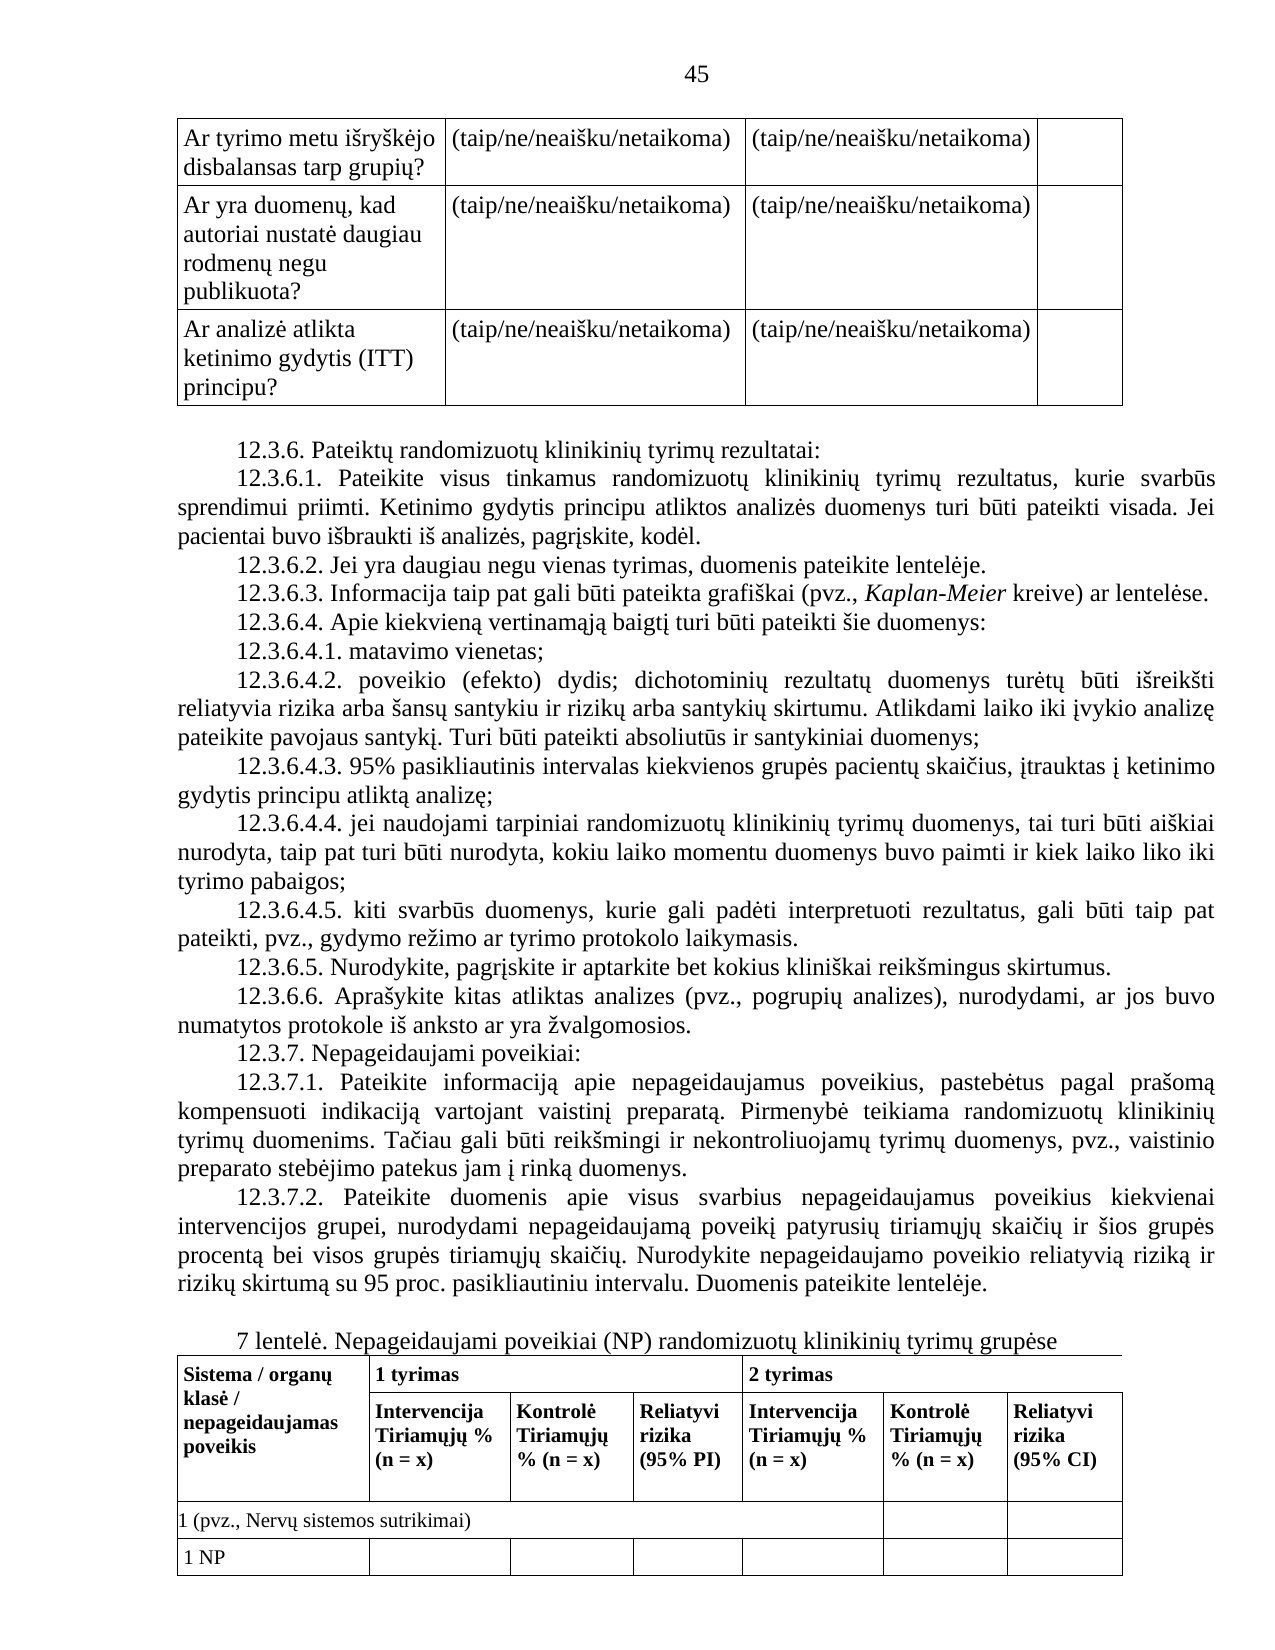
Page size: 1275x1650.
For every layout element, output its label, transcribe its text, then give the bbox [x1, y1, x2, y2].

text 12.3.6.3. Informacija taip pat gali būti pateikta grafiškai (pvz., Kaplan-Meier kreive) ar lentelėse. [177, 578, 1216, 607]
table_cell [743, 1502, 771, 1538]
table_cell (taip/ne/neaišku/netaikoma) [446, 310, 745, 405]
table_cell [856, 1502, 883, 1538]
table_cell Reliatyvi rizika (95% PI) [634, 1393, 742, 1501]
text 12.3.7.2. Pateikite duomenis apie visus svarbius nepageidaujamus poveikius kiekvienai intervencijos grupei, nurodydami nepageidaujamą poveikį patyrusių tiriamųjų skaičių ir šios grupės procentą bei visos grupės tiriamųjų skaičių. Nurodykite nepageidaujamo poveikio reliatyvią riziką ir rizikų skirtumą su 95 proc. pasikliautiniu intervalu. Duomenis pateikite lentelėje. [177, 1182, 1216, 1297]
table_cell (taip/ne/neaišku/netaikoma) [746, 310, 1037, 405]
table_cell [370, 1539, 510, 1575]
text 12.3.6.4.1. matavimo vienetas; [177, 636, 1216, 665]
text 12.3.6.4.5. kiti svarbūs duomenys, kurie gali padėti interpretuoti rezultatus, gali būti taip pat pateikti, pvz., gydymo režimo ar tyrimo protokolo laikymasis. [177, 895, 1216, 952]
table_cell (taip/ne/neaišku/netaikoma) [746, 186, 1037, 309]
table_cell Kontrolė Tiriamųjų % (n = x) [511, 1393, 633, 1501]
table_cell [1038, 119, 1122, 185]
table_cell (taip/ne/neaišku/netaikoma) [446, 119, 745, 185]
table_cell [1008, 1539, 1122, 1575]
table_cell 1 NP [178, 1539, 369, 1575]
text 7 lentelė. Nepageidaujami poveikiai (NP) randomizuotų klinikinių tyrimų grupėse [177, 1326, 1216, 1355]
table_cell Ar yra duomenų, kad autoriai nustatė daugiau rodmenų negu publikuota? [178, 186, 445, 309]
table_header 1 tyrimas [370, 1356, 742, 1392]
table_header Sistema / organų klasė / nepageidaujamas poveikis [178, 1356, 369, 1501]
table_cell Intervencija Tiriamųjų % (n = x) [743, 1393, 883, 1501]
table_cell [884, 1502, 1007, 1538]
text 12.3.6.4.3. 95% pasikliautinis intervalas kiekvienos grupės pacientų skaičius, įtrauktas į ketinimo gydytis principu atliktą analizę; [177, 751, 1216, 808]
table_cell Ar tyrimo metu išryškėjo disbalansas tarp grupių? [178, 119, 445, 185]
table_cell Reliatyvi rizika (95% CI) [1008, 1393, 1122, 1501]
table_cell [884, 1539, 1007, 1575]
table_cell Kontrolė Tiriamųjų % (n = x) [884, 1393, 1007, 1501]
table_cell (taip/ne/neaišku/netaikoma) [746, 119, 1037, 185]
table_cell [799, 1502, 827, 1538]
table_cell Ar analizė atlikta ketinimo gydytis (ITT) principu? [178, 310, 445, 405]
text 12.3.6.4. Apie kiekvieną vertinamąją baigtį turi būti pateikti šie duomenys: [177, 607, 1216, 636]
table_cell [828, 1502, 856, 1538]
text 12.3.6.6. Aprašykite kitas atliktas analizes (pvz., pogrupių analizes), nurodydami, ar jos buvo numatytos protokole iš anksto ar yra žvalgomosios. [177, 981, 1216, 1038]
table_cell 1 (pvz., Nervų sistemos sutrikimai) [178, 1502, 743, 1538]
text 12.3.7.1. Pateikite informaciją apie nepageidaujamus poveikius, pastebėtus pagal prašomą kompensuoti indikaciją vartojant vaistinį preparatą. Pirmenybė teikiama randomizuotų klinikinių tyrimų duomenims. Tačiau gali būti reikšmingi ir nekontroliuojamų tyrimų duomenys, pvz., vaistinio preparato stebėjimo patekus jam į rinką duomenys. [177, 1067, 1216, 1182]
text 12.3.6. Pateiktų randomizuotų klinikinių tyrimų rezultatai: [177, 435, 1216, 463]
table_cell [743, 1539, 883, 1575]
table_cell [634, 1539, 742, 1575]
text 12.3.6.1. Pateikite visus tinkamus randomizuotų klinikinių tyrimų rezultatus, kurie svarbūs sprendimui priimti. Ketinimo gydytis principu atliktos analizės duomenys turi būti pateikti visada. Jei pacientai buvo išbraukti iš analizės, pagrįskite, kodėl. [177, 463, 1216, 550]
table_cell [511, 1539, 633, 1575]
text 12.3.6.4.4. jei naudojami tarpiniai randomizuotų klinikinių tyrimų duomenys, tai turi būti aiškiai nurodyta, taip pat turi būti nurodyta, kokiu laiko momentu duomenys buvo paimti ir kiek laiko liko iki tyrimo pabaigos; [177, 808, 1216, 895]
table_cell [1038, 310, 1122, 405]
text 12.3.6.4.2. poveikio (efekto) dydis; dichotominių rezultatų duomenys turėtų būti išreikšti reliatyvia rizika arba šansų santykiu ir rizikų arba santykių skirtumu. Atlikdami laiko iki įvykio analizę pateikite pavojaus santykį. Turi būti pateikti absoliutūs ir santykiniai duomenys; [177, 665, 1216, 751]
text 12.3.7. Nepageidaujami poveikiai: [177, 1038, 1216, 1067]
table_cell Intervencija Tiriamųjų % (n = x) [370, 1393, 510, 1501]
text 12.3.6.2. Jei yra daugiau negu vienas tyrimas, duomenis pateikite lentelėje. [177, 550, 1216, 578]
table_cell [1038, 186, 1122, 309]
table_cell [771, 1502, 799, 1538]
table_cell (taip/ne/neaišku/netaikoma) [446, 186, 745, 309]
table_header 2 tyrimas [743, 1356, 1122, 1392]
text 12.3.6.5. Nurodykite, pagrįskite ir aptarkite bet kokius kliniškai reikšmingus skirtumus. [177, 952, 1216, 981]
table_cell [1008, 1502, 1122, 1538]
